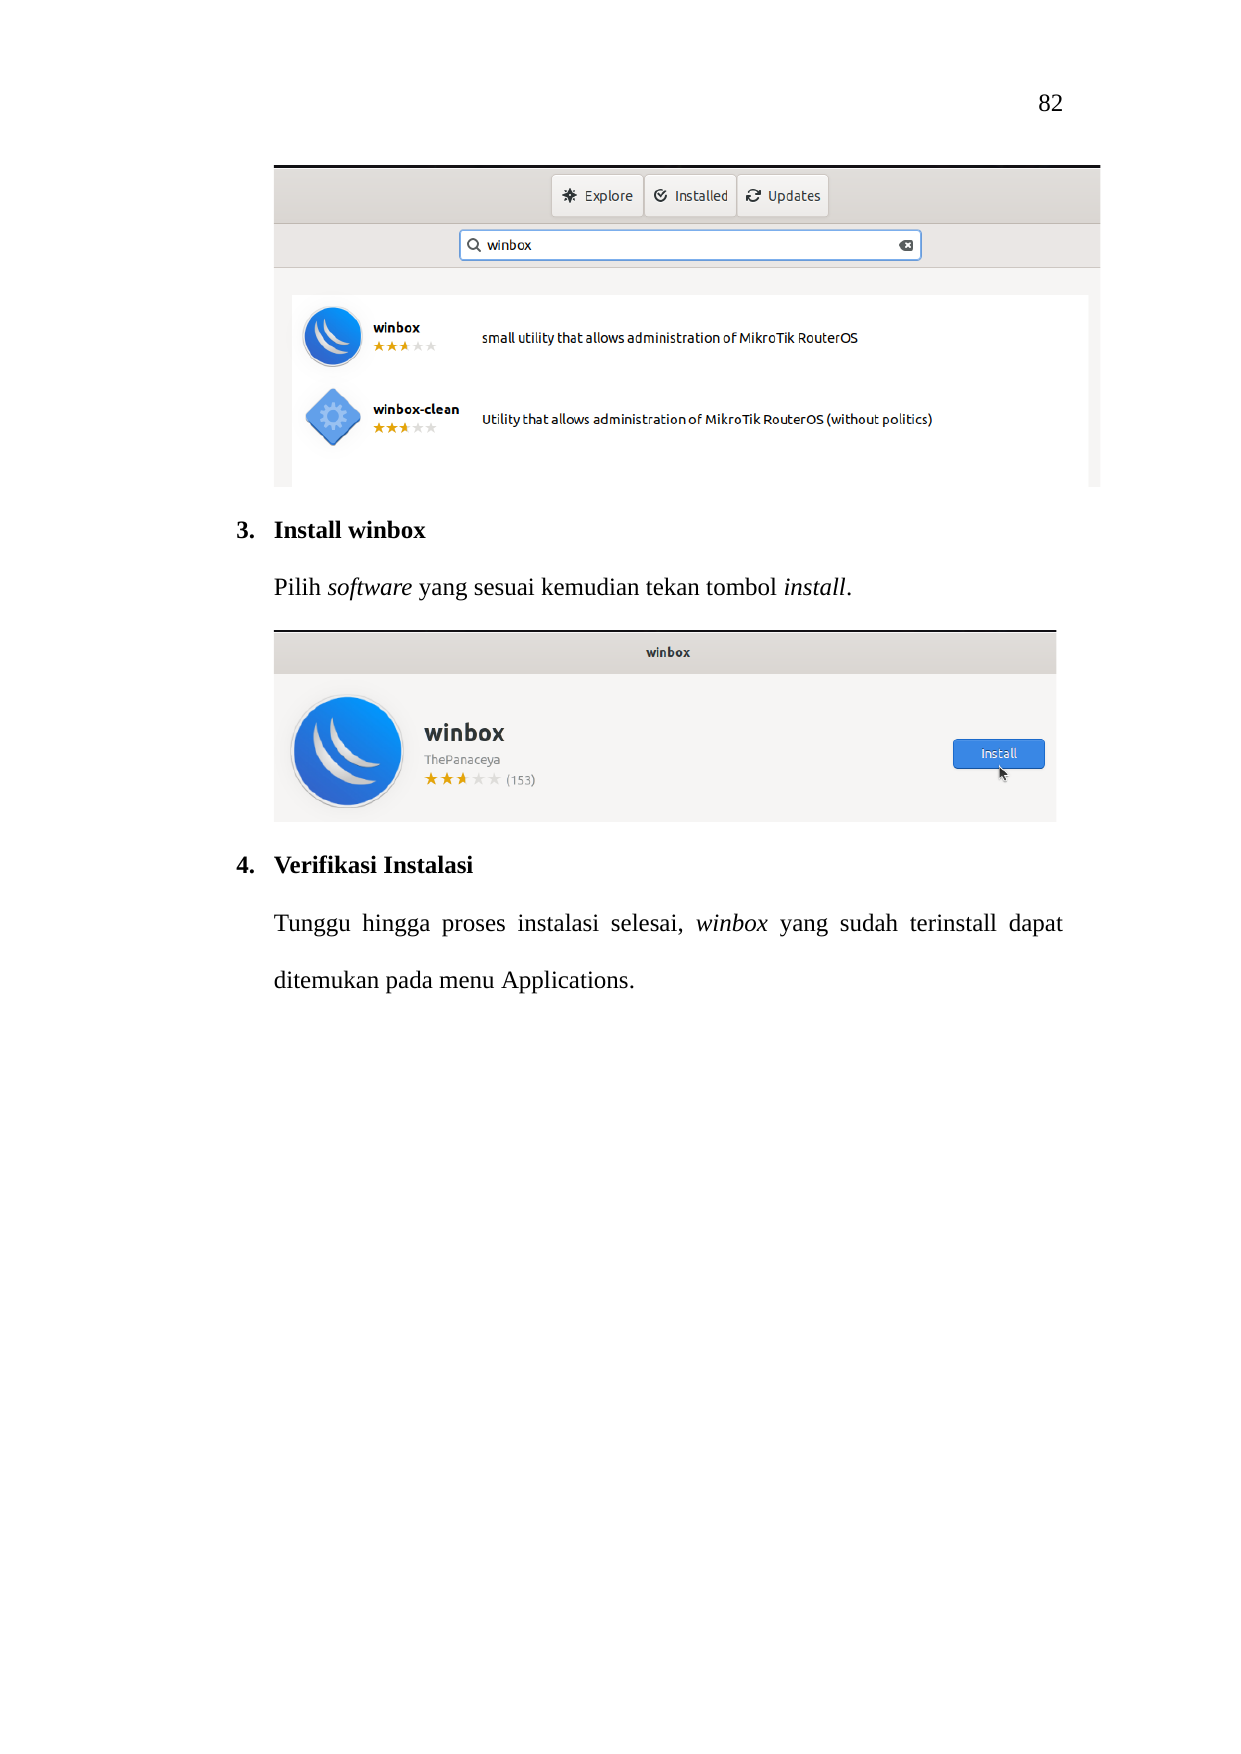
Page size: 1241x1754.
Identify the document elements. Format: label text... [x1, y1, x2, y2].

picture [273, 165, 1101, 487]
list Tunggu hingga proses instalasi selesai, winbox yang sudah terinstall dapat ditemukan pada menu Applications. [236, 908, 1063, 994]
list Install winbox [236, 515, 1063, 544]
picture [273, 630, 1057, 822]
list Verifikasi Instalasi [236, 850, 1063, 879]
list Pilih software yang sesuai kemudian tekan tombol install. [236, 572, 1063, 601]
